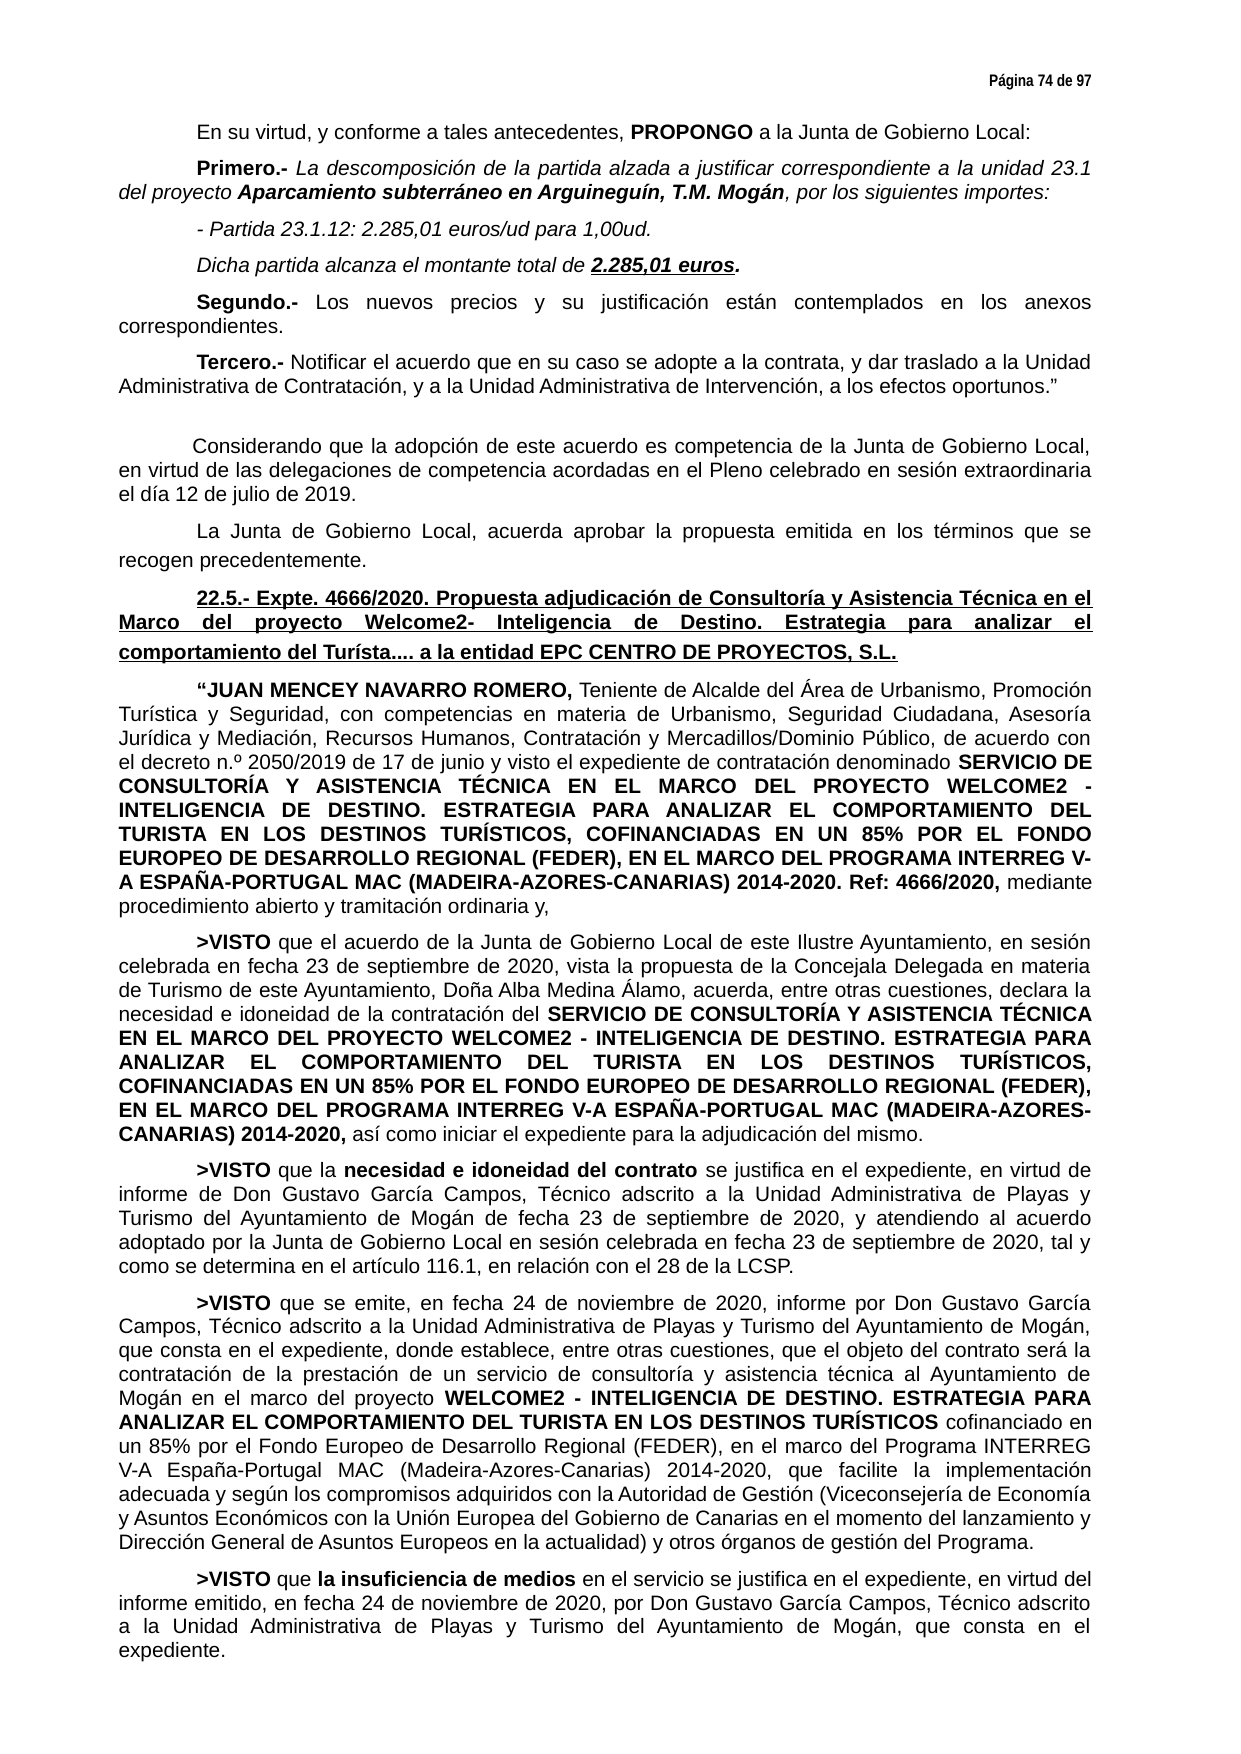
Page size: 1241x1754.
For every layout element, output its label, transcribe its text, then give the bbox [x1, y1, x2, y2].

text 22.5.- Expte. 4666/2020. Propuesta adjudicación de Consultoría y Asistencia Técnica en el Marco del proyecto Welcome2- Inteligencia de Destino. Estrategia para analizar el [118, 586, 1092, 631]
text Tercero.- Notificar el acuerdo que en su caso se adopte a la contrata, y dar traslado a la Unidad Administrativa de Contratación, y a la Unidad Administrativa de Intervención, a los efectos oportunos.” [118, 350, 1092, 398]
text En su virtud, y conforme a tales antecedentes, PROPONGO a la Junta de Gobierno Local: [118, 120, 1092, 144]
text >VISTO que la necesidad e idoneidad del contrato se justifica en el expediente, en virtud de informe de Don Gustavo García Campos, Técnico adscrito a la Unidad Administrativa de Playas y Turismo del Ayuntamiento de Mogán de fecha 23 de septiembre de 2020, y atendiendo al acuerdo adoptado por la Junta de Gobierno Local en sesión celebrada en fecha 23 de septiembre de 2020, tal y como se determina en el artículo 116.1, en relación con el 28 de la LCSP. [118, 1158, 1092, 1278]
text La Junta de Gobierno Local, acuerda aprobar la propuesta emitida en los términos que se recogen precedentemente. [118, 519, 1092, 574]
text comportamiento del Turísta.... a la entidad EPC CENTRO DE PROYECTOS, S.L. [118, 632, 1092, 665]
text Segundo.- Los nuevos precios y su justificación están contemplados en los anexos correspondientes. [118, 289, 1092, 337]
text Considerando que la adopción de este acuerdo es competencia de la Junta de Gobierno Local, en virtud de las delegaciones de competencia acordadas en el Pleno celebrado en sesión extraordinaria el día 12 de julio de 2019. [118, 410, 1092, 506]
text >VISTO que el acuerdo de la Junta de Gobierno Local de este Ilustre Ayuntamiento, en sesión celebrada en fecha 23 de septiembre de 2020, vista la propuesta de la Concejala Delegada en materia de Turismo de este Ayuntamiento, Doña Alba Medina Álamo, acuerda, entre otras cuestiones, declara la necesidad e idoneidad de la contratación del SERVICIO DE CONSULTORÍA Y ASISTENCIA TÉCNICA EN EL MARCO DEL PROYECTO WELCOME2 - INTELIGENCIA DE DESTINO. ESTRATEGIA PARA ANALIZAR EL COMPORTAMIENTO DEL TURISTA EN LOS DESTINOS TURÍSTICOS, COFINANCIADAS EN UN 85% POR EL FONDO EUROPEO DE DESARROLLO REGIONAL (FEDER), EN EL MARCO DEL PROGRAMA INTERREG V-A ESPAÑA-PORTUGAL MAC (MADEIRA-AZORES-CANARIAS) 2014-2020, así como iniciar el expediente para la adjudicación del mismo. [118, 930, 1092, 1146]
text >VISTO que se emite, en fecha 24 de noviembre de 2020, informe por Don Gustavo García Campos, Técnico adscrito a la Unidad Administrativa de Playas y Turismo del Ayuntamiento de Mogán, que consta en el expediente, donde establece, entre otras cuestiones, que el objeto del contrato será la contratación de la prestación de un servicio de consultoría y asistencia técnica al Ayuntamiento de Mogán en el marco del proyecto WELCOME2 - INTELIGENCIA DE DESTINO. ESTRATEGIA PARA ANALIZAR EL COMPORTAMIENTO DEL TURISTA EN LOS DESTINOS TURÍSTICOS cofinanciado en un 85% por el Fondo Europeo de Desarrollo Regional (FEDER), en el marco del Programa INTERREG V-A España-Portugal MAC (Madeira-Azores-Canarias) 2014-2020, que facilite la implementación adecuada y según los compromisos adquiridos con la Autoridad de Gestión (Viceconsejería de Economía y Asuntos Económicos con la Unión Europea del Gobierno de Canarias en el momento del lanzamiento y Dirección General de Asuntos Europeos en la actualidad) y otros órganos de gestión del Programa. [118, 1290, 1092, 1554]
text >VISTO que la insuficiencia de medios en el servicio se justifica en el expediente, en virtud del informe emitido, en fecha 24 de noviembre de 2020, por Don Gustavo García Campos, Técnico adscrito a la Unidad Administrativa de Playas y Turismo del Ayuntamiento de Mogán, que consta en el expediente. [118, 1566, 1092, 1662]
text Dicha partida alcanza el montante total de 2.285,01 euros. [118, 253, 1092, 277]
text Primero.- La descomposición de la partida alzada a justificar correspondiente a la unidad 23.1 del proyecto Aparcamiento subterráneo en Arguineguín, T.M. Mogán, por los siguientes importes: [118, 156, 1092, 204]
text - Partida 23.1.12: 2.285,01 euros/ud para 1,00ud. [118, 217, 1092, 241]
text “JUAN MENCEY NAVARRO ROMERO, Teniente de Alcalde del Área de Urbanismo, Promoción Turística y Seguridad, con competencias en materia de Urbanismo, Seguridad Ciudadana, Asesoría Jurídica y Mediación, Recursos Humanos, Contratación y Mercadillos/Dominio Público, de acuerdo con el decreto n.º 2050/2019 de 17 de junio y visto el expediente de contratación denominado SERVICIO DE CONSULTORÍA Y ASISTENCIA TÉCNICA EN EL MARCO DEL PROYECTO WELCOME2 - INTELIGENCIA DE DESTINO. ESTRATEGIA PARA ANALIZAR EL COMPORTAMIENTO DEL TURISTA EN LOS DESTINOS TURÍSTICOS, COFINANCIADAS EN UN 85% POR EL FONDO EUROPEO DE DESARROLLO REGIONAL (FEDER), EN EL MARCO DEL PROGRAMA INTERREG V-A ESPAÑA-PORTUGAL MAC (MADEIRA-AZORES-CANARIAS) 2014-2020. Ref: 4666/2020, mediante procedimiento abierto y tramitación ordinaria y, [118, 678, 1092, 917]
